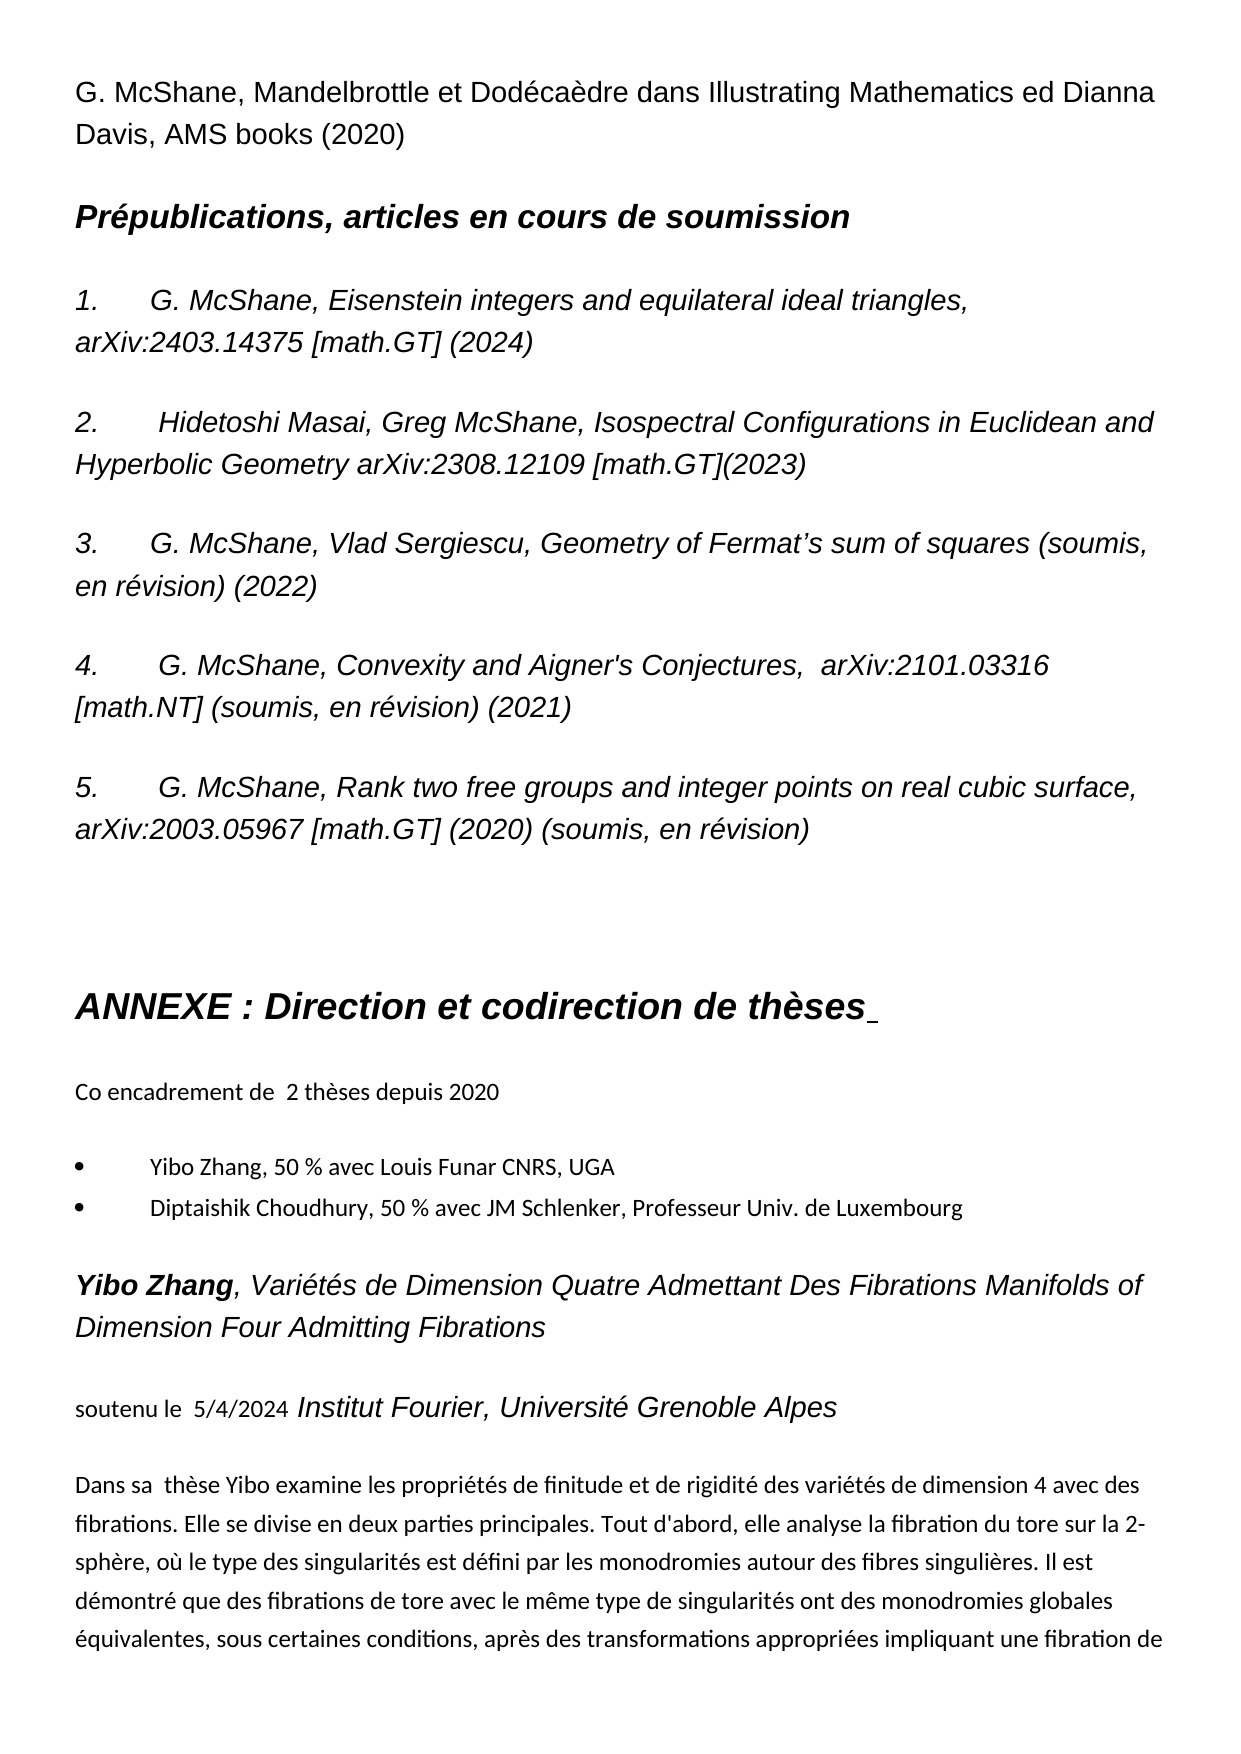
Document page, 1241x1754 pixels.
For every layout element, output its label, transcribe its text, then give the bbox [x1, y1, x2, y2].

list Yibo Zhang, 50 % avec Louis Funar CNRS, UGA [75, 1152, 1165, 1182]
text Yibo Zhang, Variétés de Dimension Quatre Admettant Des Fibrations Manifolds of Dimension Four Admitting Fibrations [75, 1268, 1165, 1343]
text soutenu le 5/4/2024 Institut Fourier, Université Grenoble Alpes [75, 1390, 1165, 1423]
list Hidetoshi Masai, Greg McShane, Isospectral Configurations in Euclidean and Hyperbolic Geometry arXiv:2308.12109 [math.GT](2023) [75, 404, 1165, 480]
list G. McShane, Eisenstein integers and equilateral ideal triangles, arXiv:2403.14375 [math.GT] (2024) [75, 283, 1165, 358]
text Dans sa thèse Yibo examine les propriétés de finitude et de rigidité des variétés de dimension 4 avec des fibrations. Elle se divise en deux parties principales. Tout d'abord, elle analyse la fibration du tore sur la 2-sphère, où le type des singularités est défini par les monodromies autour des fibres singulières. Il est démontré que des fibrations de tore avec le même type de singularités ont des monodromies globales équivalentes, sous certaines conditions, après des transformations appropriées impliquant une fibration de [75, 1469, 1165, 1654]
list G. McShane, Vlad Sergiescu, Geometry of Fermat’s sum of squares (soumis, en révision) (2022) [75, 526, 1165, 602]
list G. McShane, Rank two free groups and integer points on real cubic surface, arXiv:2003.05967 [math.GT] (2020) (soumis, en révision) [75, 770, 1165, 846]
list Diptaishik Choudhury, 50 % avec JM Schlenker, Professeur Univ. de Luxembourg [75, 1192, 1165, 1222]
text ANNEXE : Direction et codirection de thèses [75, 984, 1165, 1027]
text Prépublications, articles en cours de soumission [75, 197, 1165, 235]
text G. McShane, Mandelbrottle et Dodécaèdre dans Illustrating Mathematics ed Dianna Davis, AMS books (2020) [75, 75, 1165, 151]
text Co encadrement de 2 thèses depuis 2020 [75, 1076, 1165, 1106]
list G. McShane, Convexity and Aigner's Conjectures, arXiv:2101.03316 [math.NT] (soumis, en révision) (2021) [75, 648, 1165, 724]
